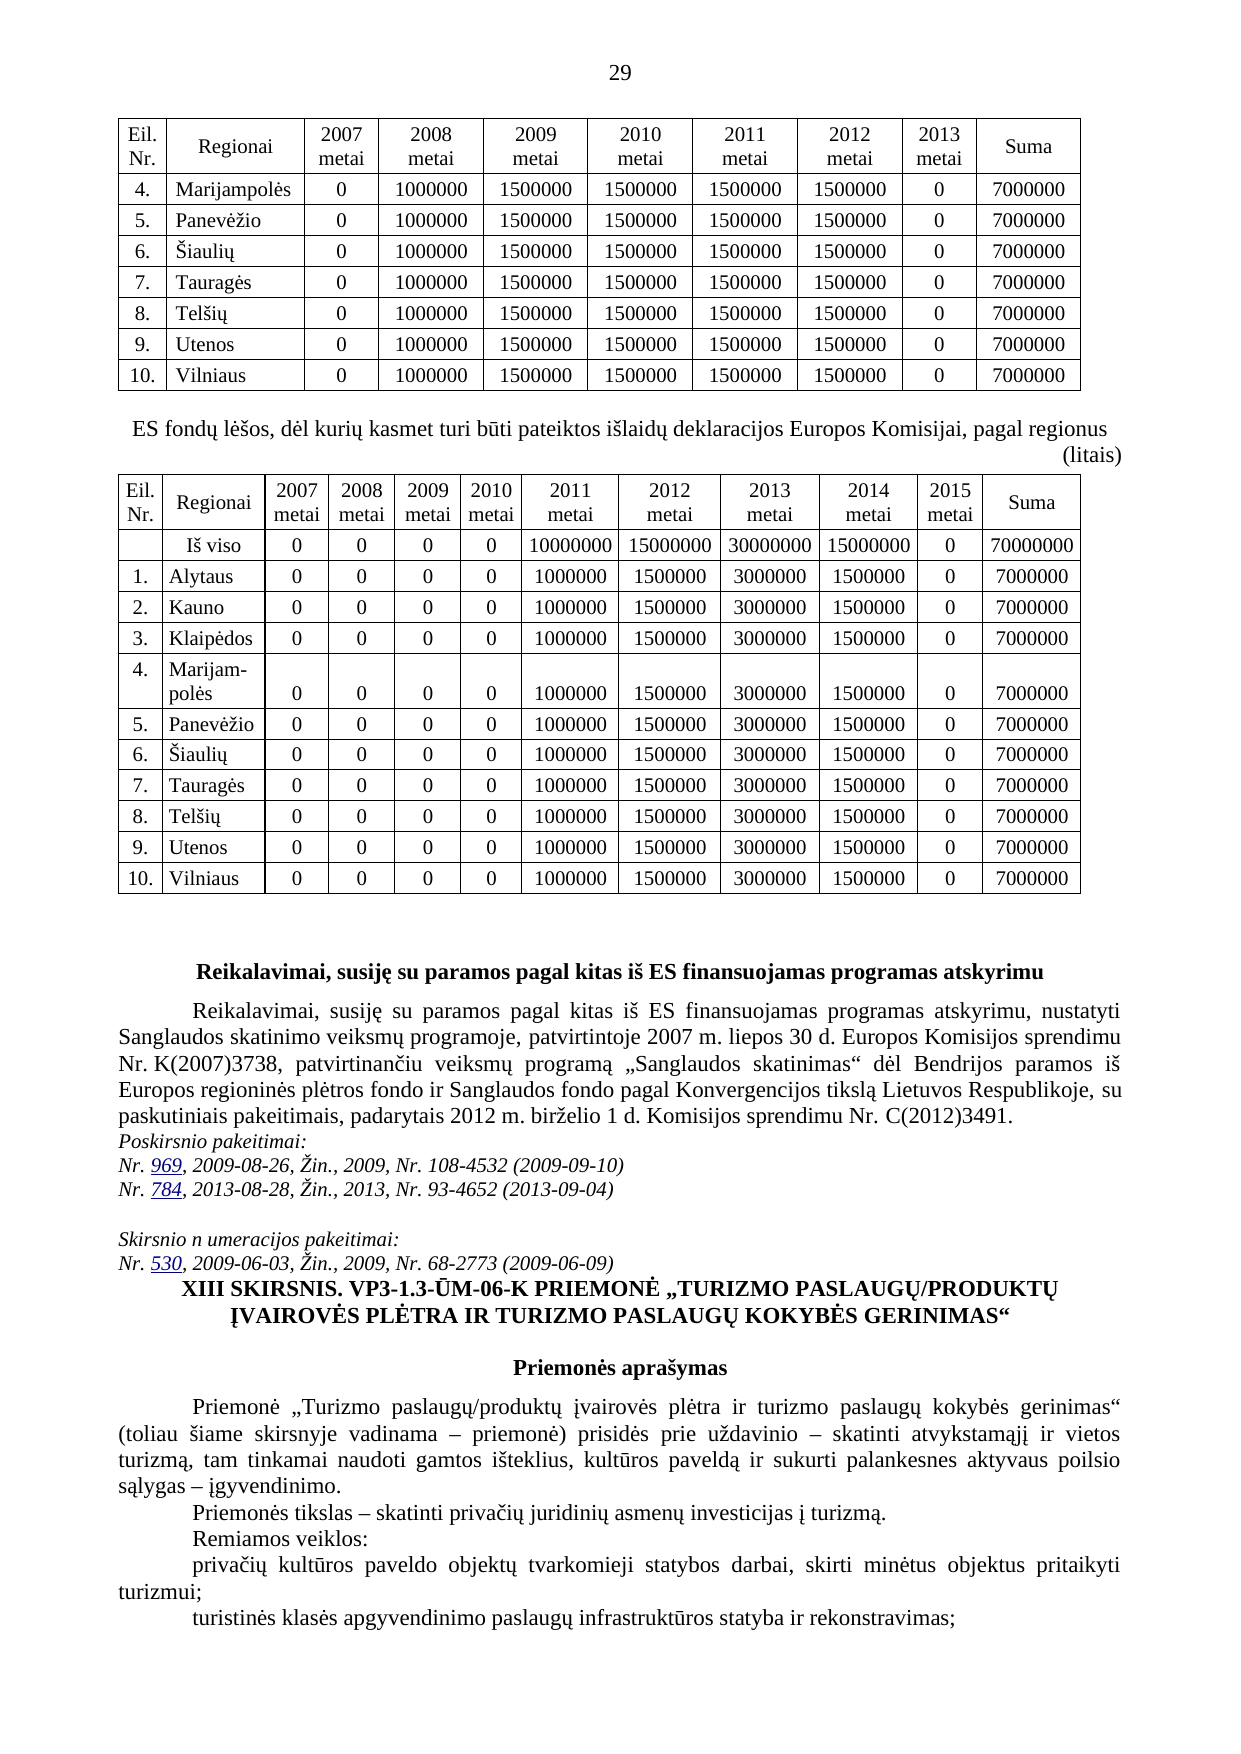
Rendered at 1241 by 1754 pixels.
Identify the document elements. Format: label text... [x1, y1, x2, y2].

table_cell 0 [305, 205, 378, 235]
table_cell 1000000 [522, 770, 618, 800]
table_cell 1500000 [798, 267, 902, 297]
table_cell 0 [461, 770, 521, 800]
table_cell 1500000 [798, 360, 902, 390]
table_header Suma [983, 475, 1080, 529]
table_cell 9. [119, 329, 166, 359]
table_cell Šiaulių [163, 740, 264, 769]
table_cell 10. [119, 863, 162, 893]
table_cell 1500000 [484, 205, 587, 235]
table_cell 1000000 [522, 832, 618, 862]
table_cell 0 [329, 654, 394, 707]
table_header Regionai [167, 119, 304, 173]
table_header 2009 metai [484, 119, 587, 173]
table_cell 0 [395, 561, 460, 591]
table_header 2007 metai [266, 475, 328, 529]
table_cell 0 [395, 863, 460, 893]
text Priemonė „Turizmo paslaugų/produktų įvairovės plėtra ir turizmo paslaugų kokybės gerinimas“ (toliau šiame skirsnyje vadinama – priemonė) prisidės prie uždavinio – skatinti atvykstamąjį ir vietos turizmą, tam tinkamai naudoti gamtos išteklius, kultūros paveldą ir sukurti palankesnes aktyvaus poilsio sąlygas – įgyvendinimo. [118, 1393, 1122, 1499]
table_cell 3000000 [721, 561, 819, 591]
table_cell 5. [119, 709, 162, 738]
table_header 2015 metai [918, 475, 982, 529]
table_cell 7000000 [977, 298, 1080, 328]
table_header 2011 metai [522, 475, 618, 529]
table_cell 7000000 [983, 832, 1080, 862]
table_cell 1500000 [619, 709, 720, 738]
table_cell 70000000 [983, 530, 1080, 560]
table_cell 0 [329, 770, 394, 800]
table_cell 0 [329, 592, 394, 622]
table_cell 1000000 [522, 592, 618, 622]
table_cell 6. [119, 236, 166, 266]
text Nr. 530, 2009-06-03, Žin., 2009, Nr. 68-2773 (2009-06-09) [118, 1251, 1122, 1275]
table_cell 1500000 [820, 740, 917, 769]
table_cell 0 [461, 530, 521, 560]
table_cell 0 [461, 740, 521, 769]
table_cell 8. [119, 298, 166, 328]
table_cell 0 [918, 592, 982, 622]
table_cell 7. [119, 267, 166, 297]
table_cell 0 [918, 561, 982, 591]
table_cell 0 [461, 623, 521, 652]
table_cell 1500000 [484, 174, 587, 204]
table_cell 0 [266, 832, 328, 862]
table_cell 3000000 [721, 801, 819, 831]
table_cell 1000000 [379, 298, 483, 328]
table_cell 0 [461, 654, 521, 707]
table_cell 1500000 [619, 740, 720, 769]
text turistinės klasės apgyvendinimo paslaugų infrastruktūros statyba ir rekonstravimas; [118, 1604, 1122, 1631]
table_cell 7000000 [977, 205, 1080, 235]
table_cell 0 [918, 801, 982, 831]
table_cell 0 [461, 863, 521, 893]
table_cell 0 [266, 740, 328, 769]
table_cell 0 [918, 863, 982, 893]
table_cell 1000000 [522, 561, 618, 591]
table_cell Tauragės [167, 267, 304, 297]
table_cell 1000000 [522, 709, 618, 738]
table_cell 1000000 [379, 236, 483, 266]
table_cell 3000000 [721, 770, 819, 800]
table_cell 1500000 [798, 236, 902, 266]
table_cell Marijampolės [167, 174, 304, 204]
table_cell 3. [119, 623, 162, 652]
table_cell 1500000 [484, 298, 587, 328]
table_cell 7000000 [977, 267, 1080, 297]
table_cell 0 [395, 770, 460, 800]
table_cell 0 [918, 709, 982, 738]
table_cell 7000000 [983, 863, 1080, 893]
table_cell 0 [461, 832, 521, 862]
table_cell 15000000 [619, 530, 720, 560]
table_cell 7000000 [983, 654, 1080, 707]
text ES fondų lėšos, dėl kurių kasmet turi būti pateiktos išlaidų deklaracijos Europos Komisijai, pagal regionus [118, 415, 1122, 441]
table_cell 0 [461, 561, 521, 591]
text Poskirsnio pakeitimai: [118, 1129, 1122, 1153]
table_cell 3000000 [721, 654, 819, 707]
table_cell 0 [918, 654, 982, 707]
table_cell Telšių [163, 801, 264, 831]
table_cell Vilniaus [163, 863, 264, 893]
table_header 2012 metai [619, 475, 720, 529]
table_cell 0 [903, 205, 976, 235]
table_cell Klaipėdos [163, 623, 264, 652]
table_cell 1500000 [484, 267, 587, 297]
table_cell 1500000 [619, 801, 720, 831]
table_cell 3000000 [721, 592, 819, 622]
table_cell 6. [119, 740, 162, 769]
text Remiamos veiklos: [118, 1525, 1122, 1551]
table_cell 7000000 [983, 592, 1080, 622]
table_cell 3000000 [721, 623, 819, 652]
text Nr. 969, 2009-08-26, Žin., 2009, Nr. 108-4532 (2009-09-10) [118, 1153, 1122, 1177]
table_cell 0 [395, 530, 460, 560]
table_cell [119, 530, 162, 560]
table_cell 0 [329, 740, 394, 769]
table_cell 1500000 [820, 592, 917, 622]
table_cell 0 [903, 174, 976, 204]
table_cell 1500000 [693, 174, 797, 204]
table_cell 7000000 [983, 801, 1080, 831]
table_cell Šiaulių [167, 236, 304, 266]
table_header 2008 metai [379, 119, 483, 173]
table_header 2009 metai [395, 475, 460, 529]
table_cell 2. [119, 592, 162, 622]
table_cell 1500000 [588, 174, 692, 204]
table_cell 30000000 [721, 530, 819, 560]
table_cell Telšių [167, 298, 304, 328]
table_cell 8. [119, 801, 162, 831]
table_cell 0 [395, 832, 460, 862]
table_cell 1500000 [798, 205, 902, 235]
table_cell 0 [918, 740, 982, 769]
table_cell Kauno [163, 592, 264, 622]
table_cell 0 [329, 561, 394, 591]
table_cell 0 [266, 592, 328, 622]
text Reikalavimai, susiję su paramos pagal kitas iš ES finansuojamas programas atskyrimu, nustatyti Sanglaudos skatinimo veiksmų programoje, patvirtintoje 2007 m. liepos 30 d. Europos Komisijos sprendimu Nr. K(2007)3738, patvirtinančiu veiksmų programą „Sanglaudos skatinimas“ dėl Bendrijos paramos iš Europos regioninės plėtros fondo ir Sanglaudos fondo pagal Konvergencijos tikslą Lietuvos Respublikoje, su paskutiniais pakeitimais, padarytais 2012 m. birželio 1 d. Komisijos sprendimu Nr. C(2012)3491. [118, 997, 1122, 1129]
table_cell 1500000 [693, 360, 797, 390]
table_cell 0 [266, 709, 328, 738]
table_cell Vilniaus [167, 360, 304, 390]
table_cell 1500000 [619, 832, 720, 862]
table_cell 0 [903, 236, 976, 266]
table_cell 1500000 [619, 770, 720, 800]
table_cell 0 [305, 174, 378, 204]
table_cell 0 [461, 709, 521, 738]
table_cell 1500000 [588, 236, 692, 266]
table_cell Marijam­polės [163, 654, 264, 707]
table_cell 0 [329, 623, 394, 652]
table_cell 9. [119, 832, 162, 862]
table_cell 0 [395, 801, 460, 831]
table_cell 15000000 [820, 530, 917, 560]
table_cell 1500000 [798, 174, 902, 204]
table_cell 1500000 [693, 236, 797, 266]
table_cell 0 [305, 360, 378, 390]
table_cell 10. [119, 360, 166, 390]
table_header 2013 metai [721, 475, 819, 529]
table_cell 1000000 [522, 863, 618, 893]
table_cell 7. [119, 770, 162, 800]
table_cell 1000000 [522, 654, 618, 707]
table_cell 1000000 [379, 360, 483, 390]
table_cell 0 [395, 592, 460, 622]
table_cell 1000000 [379, 267, 483, 297]
table_cell 1500000 [693, 267, 797, 297]
table_cell 1000000 [522, 801, 618, 831]
table_cell 3000000 [721, 863, 819, 893]
table_header Eil. Nr. [119, 119, 166, 173]
table_cell 1500000 [693, 205, 797, 235]
table_cell 1500000 [588, 298, 692, 328]
table_cell 0 [266, 801, 328, 831]
table_cell 0 [266, 561, 328, 591]
table_cell 1500000 [588, 205, 692, 235]
table_cell Tauragės [163, 770, 264, 800]
table_cell 1000000 [379, 205, 483, 235]
table_cell 1000000 [522, 623, 618, 652]
table_cell 1500000 [588, 267, 692, 297]
table_cell 0 [395, 740, 460, 769]
table_cell 1500000 [484, 360, 587, 390]
table_cell 1500000 [820, 654, 917, 707]
text (litais) [118, 441, 1122, 467]
table_cell 0 [918, 770, 982, 800]
table_cell 1500000 [693, 298, 797, 328]
table_cell 3000000 [721, 740, 819, 769]
table_cell 1500000 [820, 801, 917, 831]
text Reikalavimai, susiję su paramos pagal kitas iš ES finansuojamas programas atskyrimu [118, 958, 1122, 984]
table_cell 0 [329, 709, 394, 738]
table_cell 1500000 [820, 709, 917, 738]
table_cell 1500000 [619, 863, 720, 893]
table_cell 7000000 [977, 236, 1080, 266]
table_cell 0 [329, 863, 394, 893]
table_cell 0 [305, 236, 378, 266]
table_cell 1500000 [820, 863, 917, 893]
table_cell 1000000 [379, 329, 483, 359]
table_cell Utenos [167, 329, 304, 359]
table_cell 1500000 [798, 329, 902, 359]
table_cell 7000000 [983, 740, 1080, 769]
table_cell 0 [329, 801, 394, 831]
table_header 2012 metai [798, 119, 902, 173]
table_cell Alytaus [163, 561, 264, 591]
table_cell 1500000 [820, 561, 917, 591]
table_cell 0 [903, 360, 976, 390]
table_cell 0 [305, 267, 378, 297]
table_cell 1000000 [522, 740, 618, 769]
table_cell 0 [266, 654, 328, 707]
text privačių kultūros paveldo objektų tvarkomieji statybos darbai, skirti minėtus objektus pritaikyti turizmui; [118, 1551, 1122, 1604]
table_cell 0 [395, 709, 460, 738]
table_cell Utenos [163, 832, 264, 862]
table_header 2008 metai [329, 475, 394, 529]
table_cell 0 [395, 623, 460, 652]
table_cell 1500000 [820, 832, 917, 862]
table_cell 0 [918, 623, 982, 652]
table_cell 1500000 [798, 298, 902, 328]
table_cell 7000000 [977, 329, 1080, 359]
text Priemonės tikslas – skatinti privačių juridinių asmenų investicijas į turizmą. [118, 1499, 1122, 1525]
text Nr. 784, 2013-08-28, Žin., 2013, Nr. 93-4652 (2013-09-04) [118, 1177, 1122, 1201]
table_cell 7000000 [983, 561, 1080, 591]
table_cell 7000000 [977, 174, 1080, 204]
table_cell 3000000 [721, 709, 819, 738]
text Skirsnio n umeracijos pakeitimai: [118, 1227, 1122, 1251]
table_cell 1500000 [619, 561, 720, 591]
table_cell 1000000 [379, 174, 483, 204]
table_header Regionai [163, 475, 264, 529]
table_cell 0 [903, 329, 976, 359]
table_cell 1500000 [484, 236, 587, 266]
table_cell 0 [266, 770, 328, 800]
table_cell 0 [266, 863, 328, 893]
table_header 2011 metai [693, 119, 797, 173]
table_header Eil. Nr. [119, 475, 162, 529]
table_cell 0 [266, 623, 328, 652]
table_header 2007 metai [305, 119, 378, 173]
table_cell 1500000 [588, 360, 692, 390]
table_cell Panevėžio [167, 205, 304, 235]
table_cell 0 [305, 329, 378, 359]
table_cell 0 [305, 298, 378, 328]
table_cell 7000000 [983, 709, 1080, 738]
table_cell 0 [395, 654, 460, 707]
table_cell 1500000 [619, 623, 720, 652]
text Priemonės aprašymas [118, 1354, 1122, 1381]
table_cell Iš viso [163, 530, 264, 560]
table_cell 1500000 [820, 623, 917, 652]
table_cell 0 [461, 592, 521, 622]
table_cell 4. [119, 174, 166, 204]
table_cell Panevėžio [163, 709, 264, 738]
table_cell 7000000 [983, 770, 1080, 800]
table_cell 1500000 [619, 654, 720, 707]
table_header 2014 metai [820, 475, 917, 529]
table_cell 0 [266, 530, 328, 560]
table_cell 1500000 [484, 329, 587, 359]
table_cell 0 [903, 298, 976, 328]
table_cell 1500000 [588, 329, 692, 359]
table_cell 7000000 [983, 623, 1080, 652]
table_cell 3000000 [721, 832, 819, 862]
table_cell 10000000 [522, 530, 618, 560]
table_cell 1500000 [820, 770, 917, 800]
table_cell 0 [329, 832, 394, 862]
table_header 2013 metai [903, 119, 976, 173]
table_cell 1. [119, 561, 162, 591]
table_cell 0 [329, 530, 394, 560]
subtitle XIII SKIRSNIS. VP3-1.3-ŪM-06-K PRIEMONĖ „TURIZMO PASLAUGŲ/PRODUKTŲ ĮVAIROVĖS PLĖTRA IR TURIZMO PASLAUGŲ KOKYBĖS GERINIMAS“ [118, 1275, 1122, 1328]
table_cell 4. [119, 654, 162, 707]
table_header Suma [977, 119, 1080, 173]
table_cell 0 [918, 530, 982, 560]
table_cell 0 [461, 801, 521, 831]
table_cell 7000000 [977, 360, 1080, 390]
table_cell 5. [119, 205, 166, 235]
table_cell 0 [918, 832, 982, 862]
table_header 2010 metai [461, 475, 521, 529]
table_cell 1500000 [693, 329, 797, 359]
table_cell 0 [903, 267, 976, 297]
table_header 2010 metai [588, 119, 692, 173]
table_cell 1500000 [619, 592, 720, 622]
